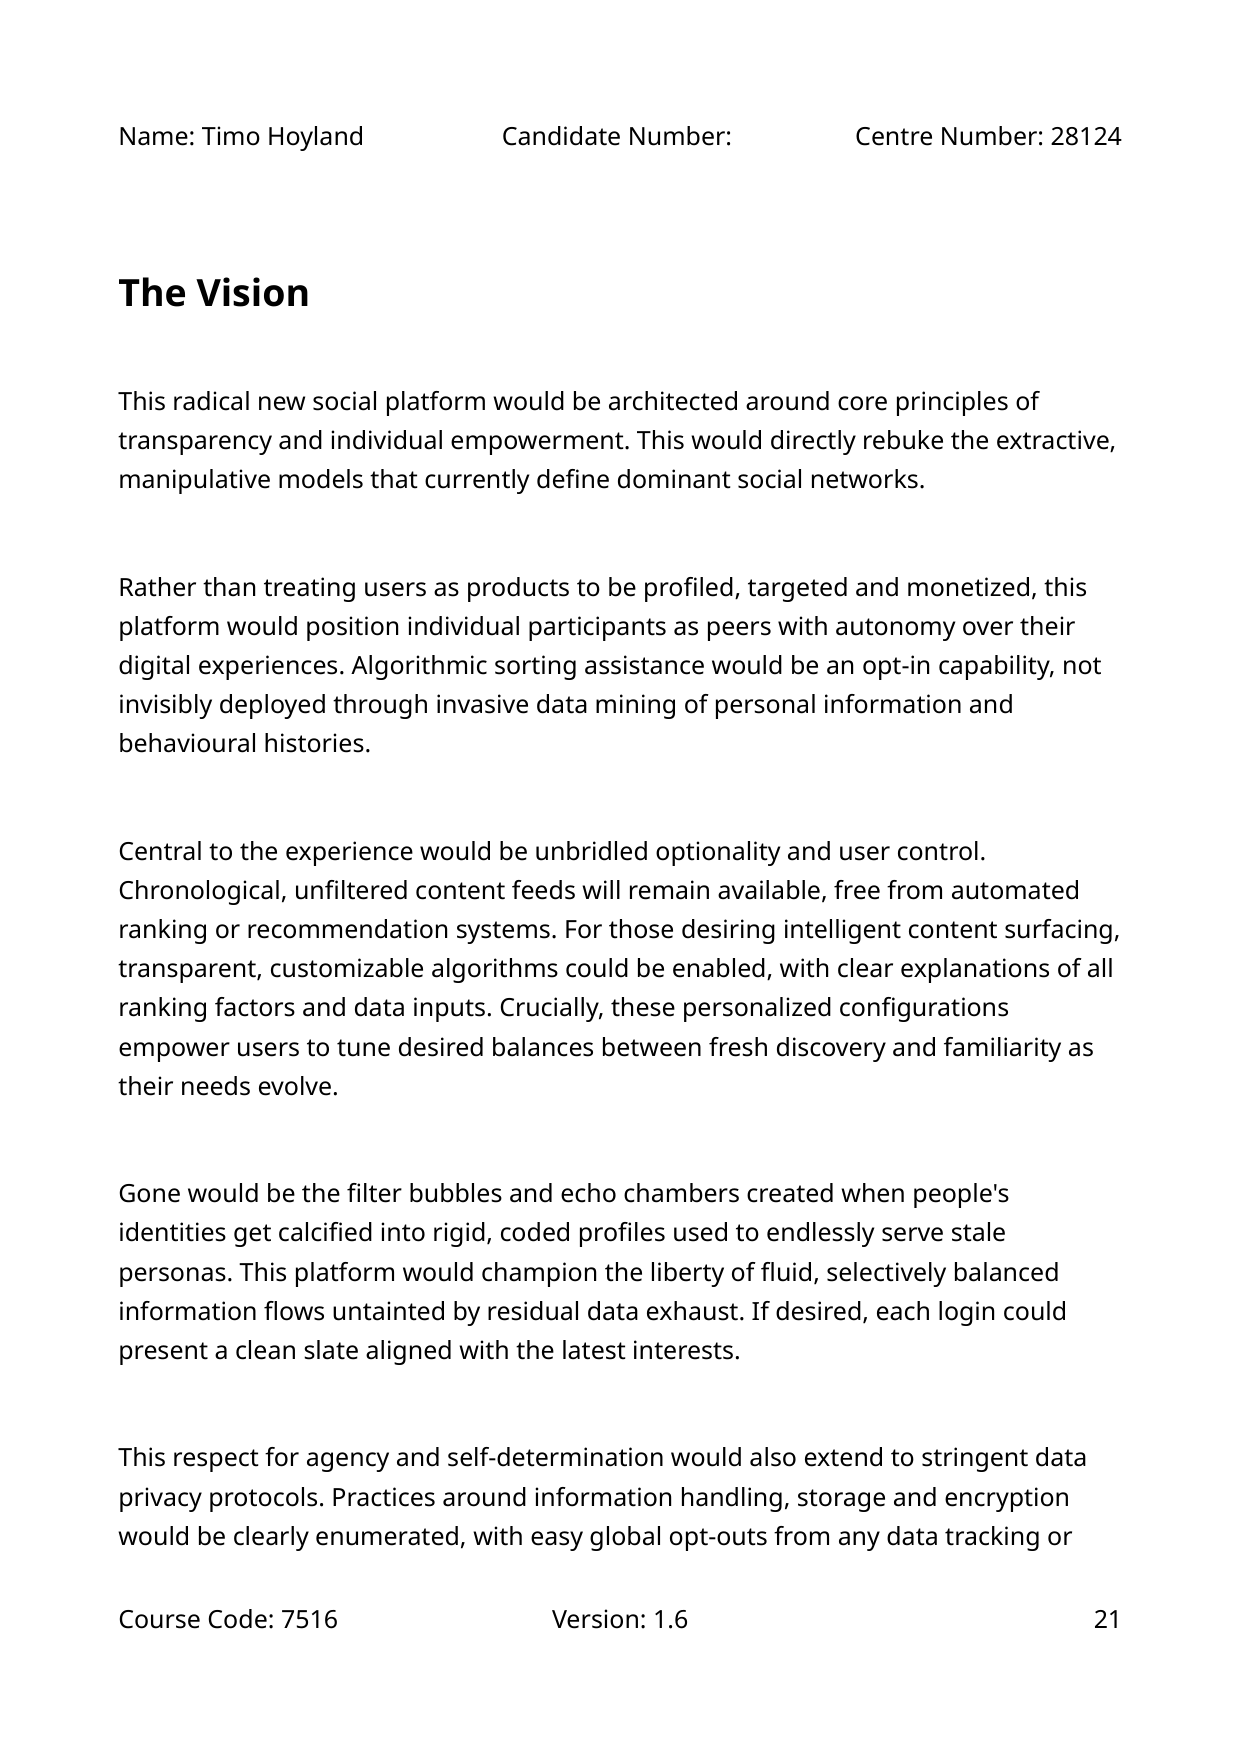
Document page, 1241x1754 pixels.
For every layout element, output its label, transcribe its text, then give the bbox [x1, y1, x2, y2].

text Gone would be the filter bubbles and echo chambers created when people's identities get calcified into rigid, coded profiles used to endlessly serve stale personas. This platform would champion the liberty of fluid, selectively balanced information flows untainted by residual data exhaust. If desired, each login could present a clean slate aligned with the latest interests. [118, 1176, 1122, 1367]
text Rather than treating users as products to be profiled, targeted and monetized, this platform would position individual participants as peers with autonomy over their digital experiences. Algorithmic sorting assistance would be an opt-in capability, not invisibly deployed through invasive data mining of personal information and behavioural histories. [118, 569, 1122, 760]
text This respect for agency and self-determination would also extend to stringent data privacy protocols. Practices around information handling, storage and encryption would be clearly enumerated, with easy global opt-outs from any data tracking or [118, 1440, 1122, 1552]
subtitle The Vision [118, 266, 1122, 317]
text This radical new social platform would be architected around core principles of transparency and individual empowerment. This would directly rebuke the extractive, manipulative models that currently define dominant social networks. [118, 383, 1122, 496]
text Central to the experience would be unbridled optionality and user control. Chronological, unfiltered content feeds will remain available, free from automated ranking or recommendation systems. For those desiring intelligent content surfacing, transparent, customizable algorithms could be enabled, with clear explanations of all ranking factors and data inputs. Crucially, these personalized configurations empower users to tune desired balances between fresh discovery and familiarity as their needs evolve. [118, 833, 1122, 1102]
